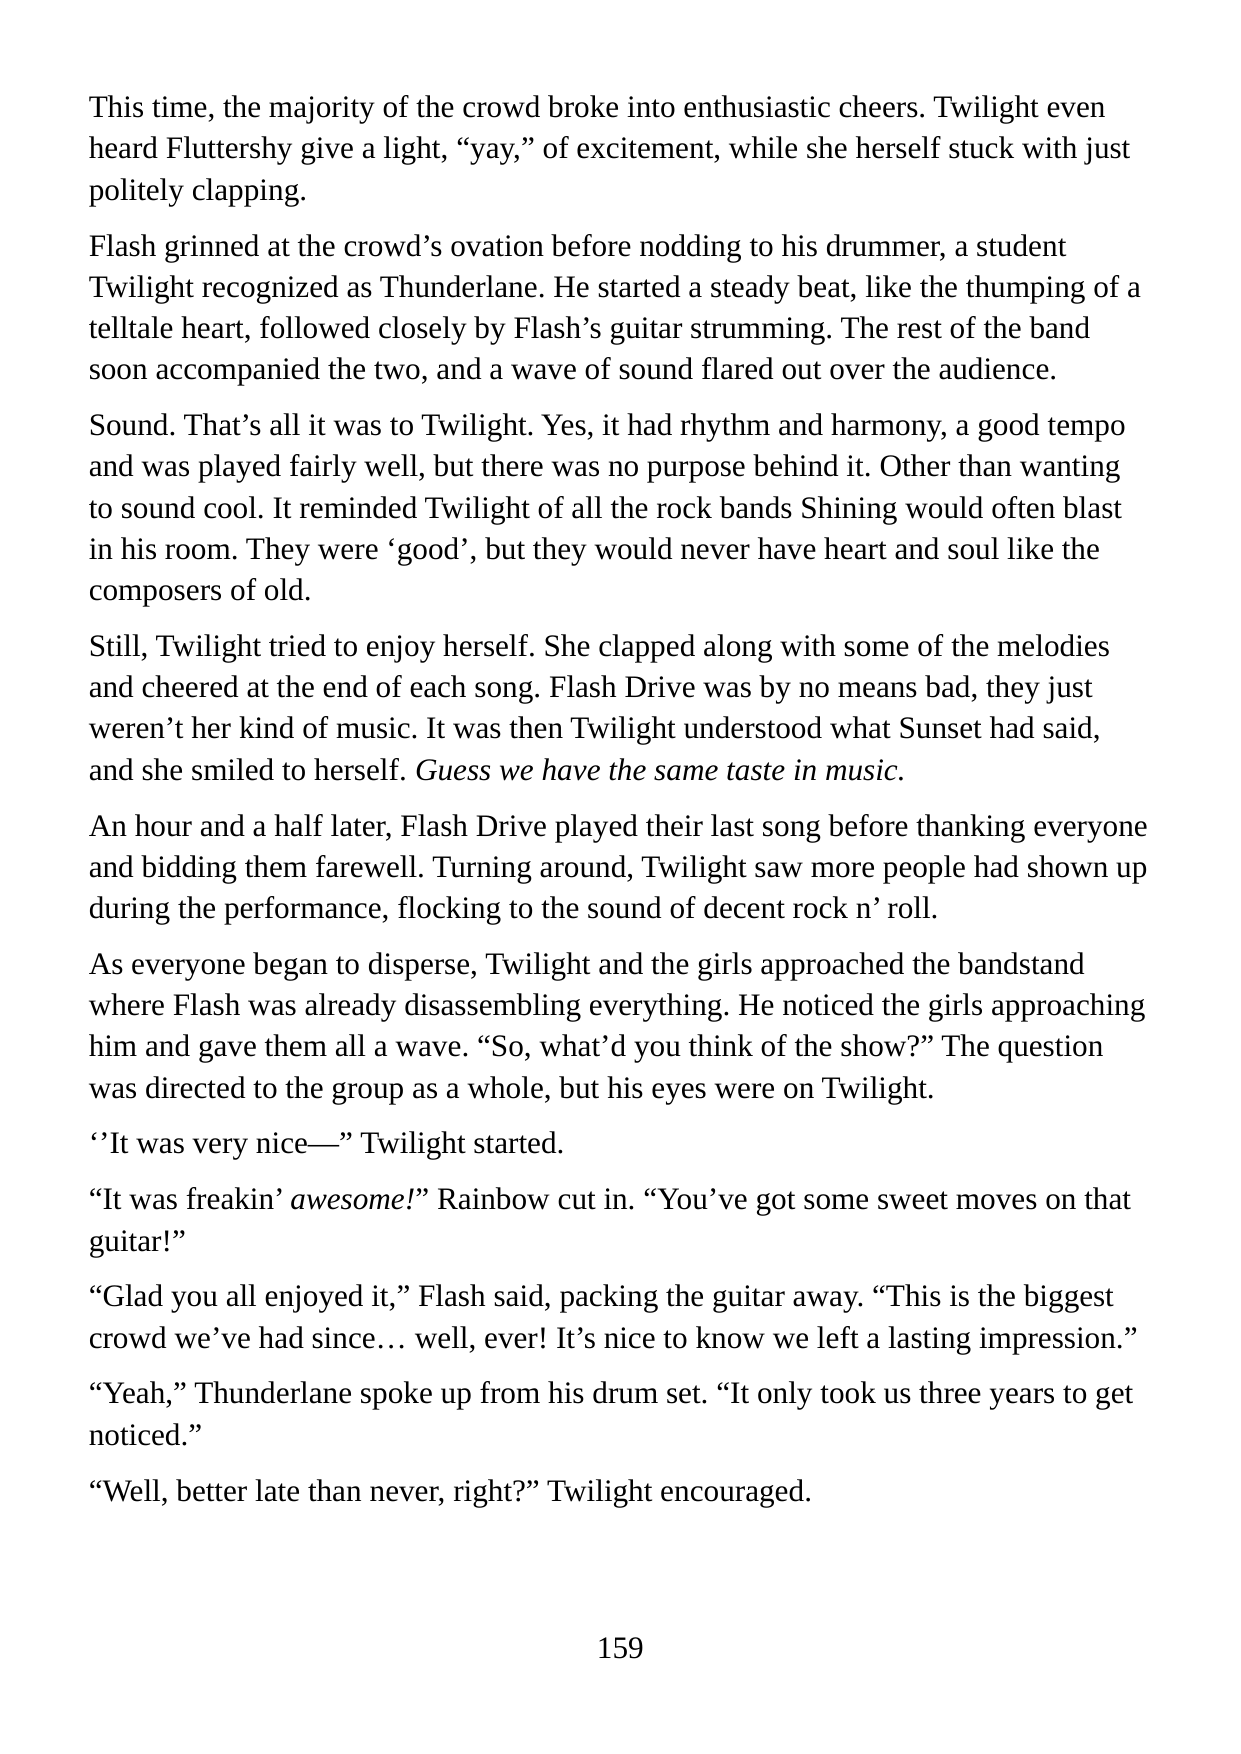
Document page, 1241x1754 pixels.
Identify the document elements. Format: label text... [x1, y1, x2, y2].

text “Well, better late than never, right?” Twilight encouraged. [88, 1472, 1152, 1508]
text “Yeah,” Thunderlane spoke up from his drum set. “It only took us three years to get noticed.” [88, 1375, 1152, 1452]
text Flash grinned at the crowd’s ovation before nodding to his drummer, a student Twilight recognized as Thunderlane. He started a steady beat, like the thumping of a telltale heart, followed closely by Flash’s guitar strumming. The rest of the band soon accompanied the two, and a wave of sound flared out over the audience. [88, 227, 1152, 387]
text An hour and a half later, Flash Drive played their last song before thanking everyone and bidding them farewell. Turning around, Twilight saw more people had shown up during the performance, flocking to the sound of decent rock n’ roll. [88, 807, 1152, 925]
text ‘’It was very nice—” Twilight started. [88, 1125, 1152, 1161]
text “Glad you all enjoyed it,” Flash said, packing the guitar away. “This is the biggest crowd we’ve had since… well, ever! It’s nice to know we left a lasting impression.” [88, 1278, 1152, 1355]
text “It was freakin’ awesome!” Rainbow cut in. “You’ve got some sweet moves on that guitar!” [88, 1181, 1152, 1258]
text As everyone began to disperse, Twilight and the girls approached the bandstand where Flash was already disassembling everything. He noticed the girls approaching him and gave them all a wave. “So, what’d you think of the show?” The question was directed to the group as a whole, but his eyes were on Twilight. [88, 945, 1152, 1105]
text Still, Twilight tried to enjoy herself. She clapped along with some of the melodies and cheered at the end of each song. Flash Drive was by no means bad, they just weren’t her kind of music. It was then Twilight understood what Sunset had said, and she smiled to herself. Guess we have the same taste in music. [88, 627, 1152, 787]
text This time, the majority of the crowd broke into enthusiastic cheers. Twilight even heard Fluttershy give a light, “yay,” of excitement, while she herself stuck with just politely clapping. [88, 88, 1152, 207]
text Sound. That’s all it was to Twilight. Yes, it had rhythm and harmony, a good tempo and was played fairly well, but there was no purpose behind it. Other than wanting to sound cool. It reminded Twilight of all the rock bands Shining would often blast in his room. They were ‘good’, but they would never have heart and soul like the composers of old. [88, 406, 1152, 607]
